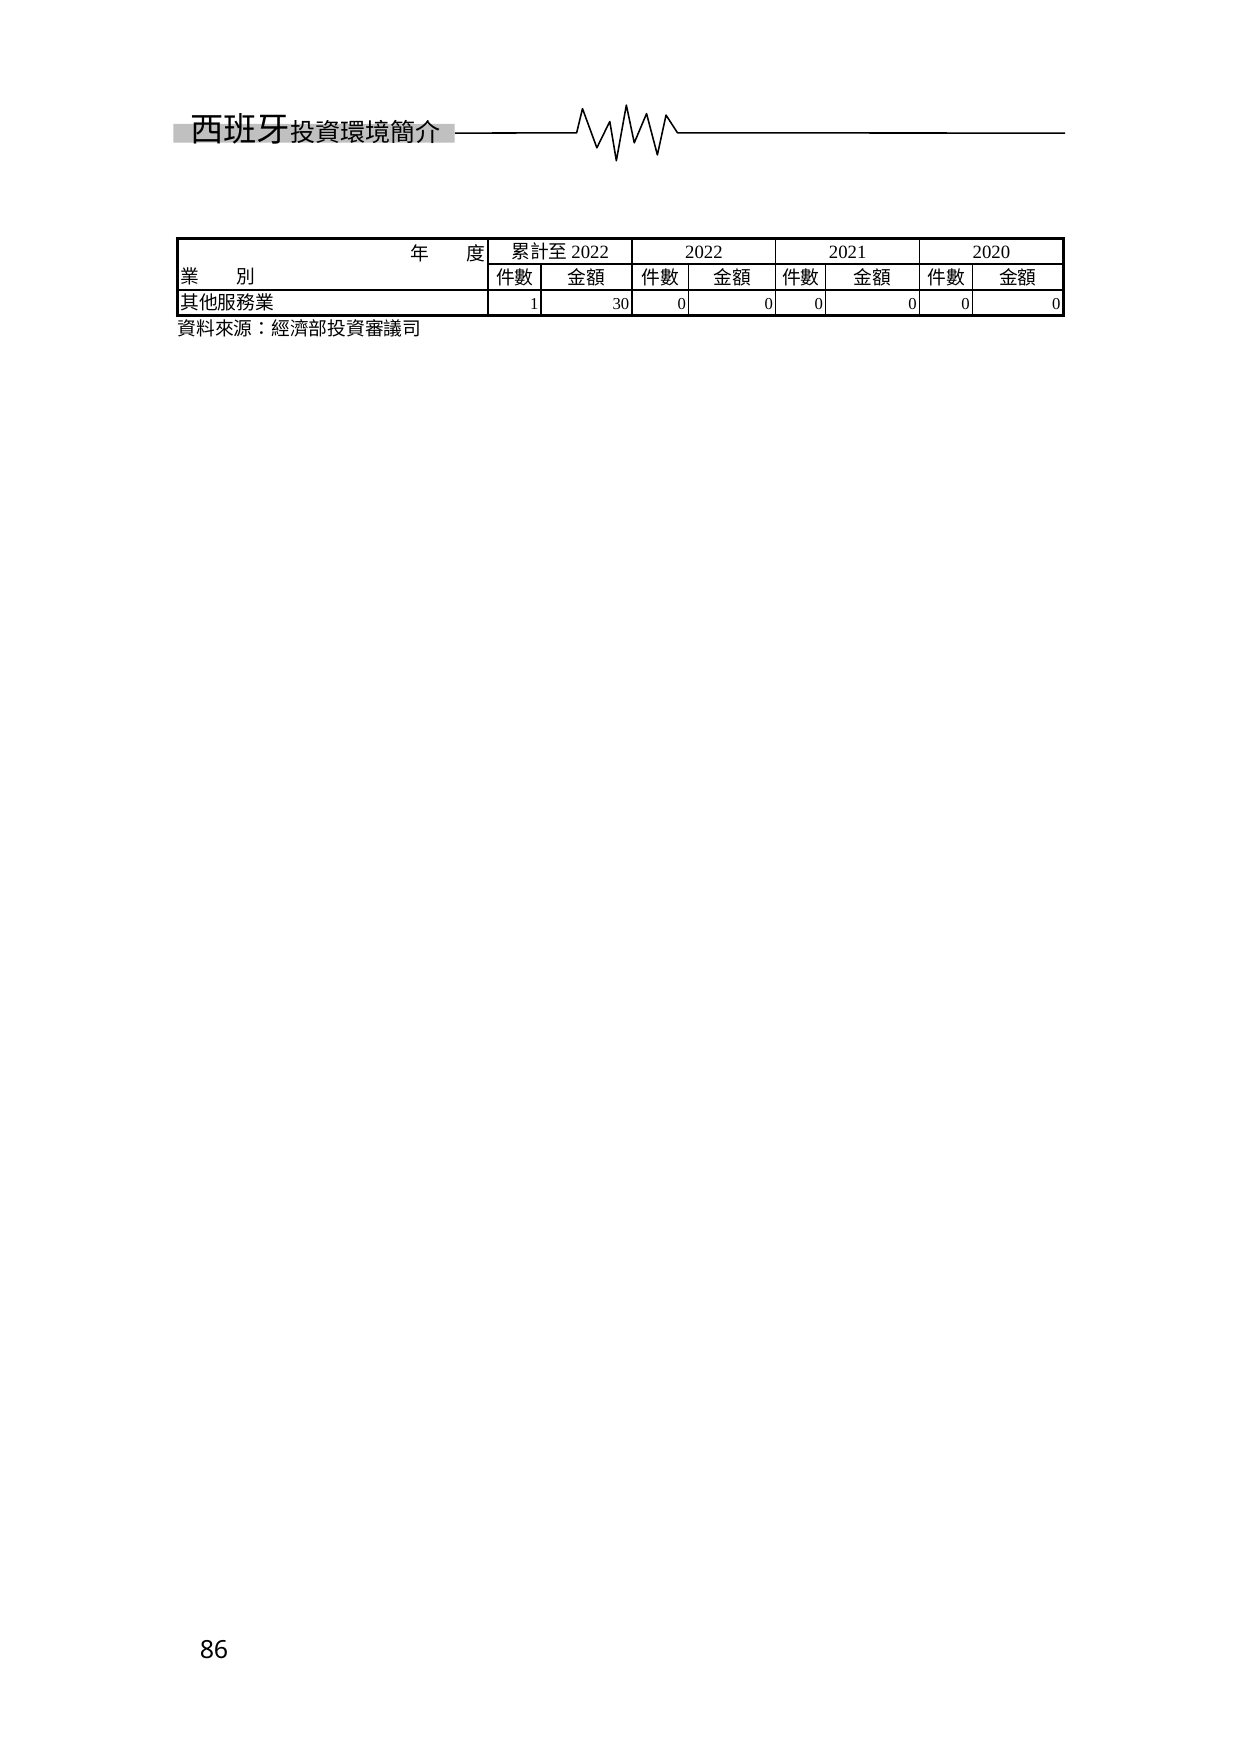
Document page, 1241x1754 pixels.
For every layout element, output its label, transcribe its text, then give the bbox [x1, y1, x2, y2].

table_header 累計至2022 [489, 240, 631, 263]
table_cell 30 [542, 291, 631, 314]
table_cell 其他服務業 [179, 291, 487, 314]
table_cell 0 [920, 291, 972, 314]
table_cell 金額 [689, 265, 775, 289]
table_cell 件數 [633, 265, 688, 289]
table_cell 金額 [973, 265, 1062, 289]
table_cell 0 [826, 291, 919, 314]
table_cell 件數 [920, 265, 972, 289]
table_cell 0 [973, 291, 1062, 314]
table_cell 0 [689, 291, 775, 314]
table_cell 件數 [489, 265, 540, 289]
table_header 2020 [920, 240, 1062, 263]
table_cell 金額 [826, 265, 919, 289]
table_cell 0 [776, 291, 825, 314]
table_cell 件數 [776, 265, 825, 289]
table_cell 1 [489, 291, 540, 314]
table_header 2022 [633, 240, 775, 263]
table_cell 金額 [542, 265, 631, 289]
table_header 年 度 業 別 [179, 240, 487, 289]
table_cell 0 [633, 291, 688, 314]
table_header 2021 [776, 240, 919, 263]
text 資料來源：經濟部投資審議司 [177, 317, 1063, 340]
